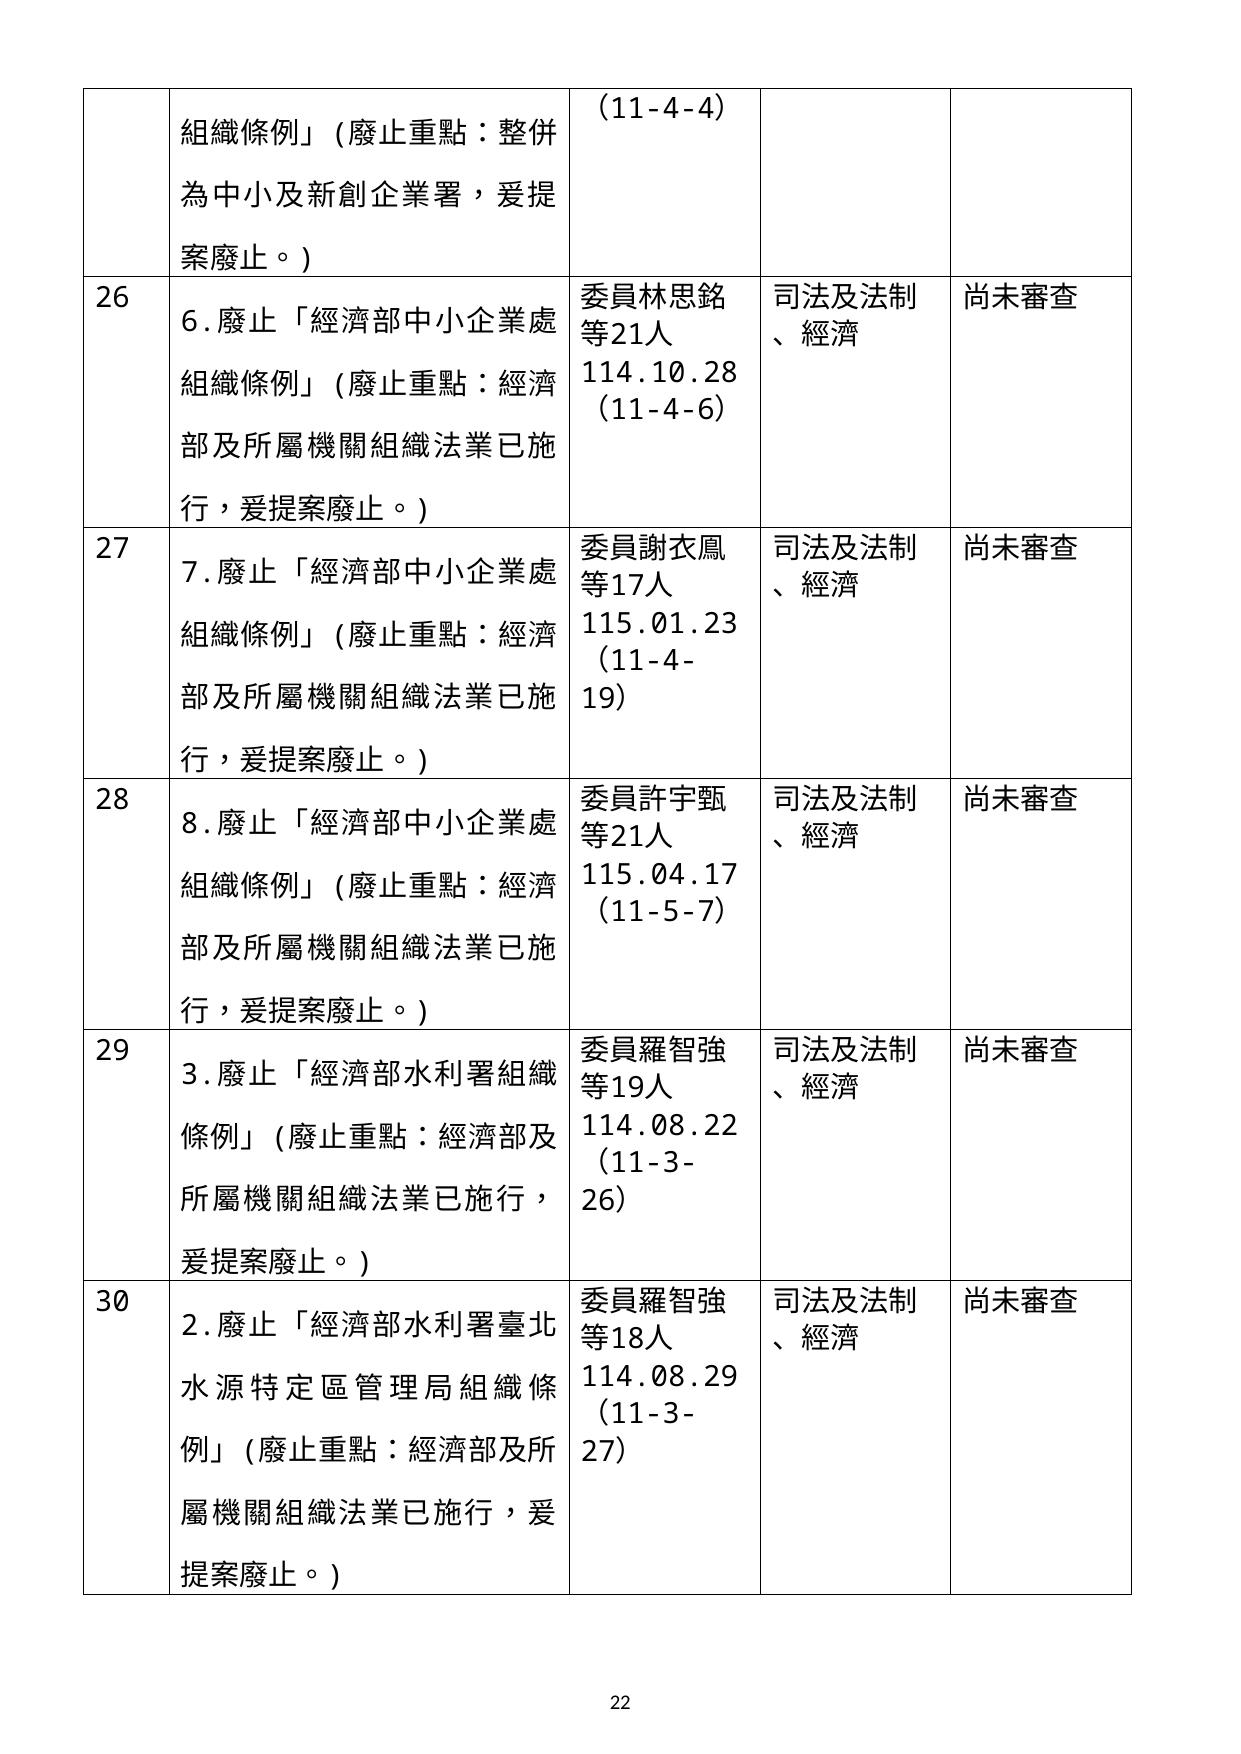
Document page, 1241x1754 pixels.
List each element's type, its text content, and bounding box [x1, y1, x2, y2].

table_cell 尚未審查 [951, 1030, 1131, 1280]
table_cell 尚未審查 [951, 779, 1131, 1029]
table_cell 6.廢止「經濟部中小企業處組織條例」(廢止重點：經濟部及所屬機關組織法業已施行，爰提案廢止。) [170, 277, 569, 527]
table_cell 3.廢止「經濟部水利署組織條例」(廢止重點：經濟部及所屬機關組織法業已施行，爰提案廢止。) [170, 1030, 569, 1280]
table_cell 司法及法制、經濟 [761, 779, 950, 1029]
table_cell [84, 89, 169, 276]
table_cell 7.廢止「經濟部中小企業處組織條例」(廢止重點：經濟部及所屬機關組織法業已施行，爰提案廢止。) [170, 528, 569, 778]
table_cell 尚未審查 [951, 277, 1131, 527]
table_cell 委員林思銘 等21人 114.10.28 （11-4-6） [570, 277, 760, 527]
table_cell [951, 89, 1131, 276]
table_cell 26 [84, 277, 169, 527]
table_cell 8.廢止「經濟部中小企業處組織條例」(廢止重點：經濟部及所屬機關組織法業已施行，爰提案廢止。) [170, 779, 569, 1029]
table_cell 司法及法制、經濟 [761, 1030, 950, 1280]
table_cell 29 [84, 1030, 169, 1280]
table_cell 委員羅智強 等19人 114.08.22 （11-3-26） [570, 1030, 760, 1280]
table_cell （11-4-4） [570, 89, 760, 276]
table_cell 27 [84, 528, 169, 778]
table_cell 2.廢止「經濟部水利署臺北水源特定區管理局組織條例」(廢止重點：經濟部及所屬機關組織法業已施行，爰提案廢止。) [170, 1281, 569, 1594]
table_cell 委員許宇甄 等21人 115.04.17 （11-5-7） [570, 779, 760, 1029]
table_cell 尚未審查 [951, 1281, 1131, 1594]
table_cell 司法及法制、經濟 [761, 528, 950, 778]
table_cell 委員羅智強 等18人 114.08.29 （11-3-27） [570, 1281, 760, 1594]
table_cell 30 [84, 1281, 169, 1594]
table_cell 司法及法制、經濟 [761, 277, 950, 527]
table_cell 委員謝衣鳯 等17人 115.01.23 （11-4-19） [570, 528, 760, 778]
table_cell 司法及法制、經濟 [761, 1281, 950, 1594]
table_cell [761, 89, 950, 276]
table_cell 組織條例」(廢止重點：整併為中小及新創企業署，爰提案廢止。) [170, 89, 569, 276]
table_cell 尚未審查 [951, 528, 1131, 778]
table_cell 28 [84, 779, 169, 1029]
